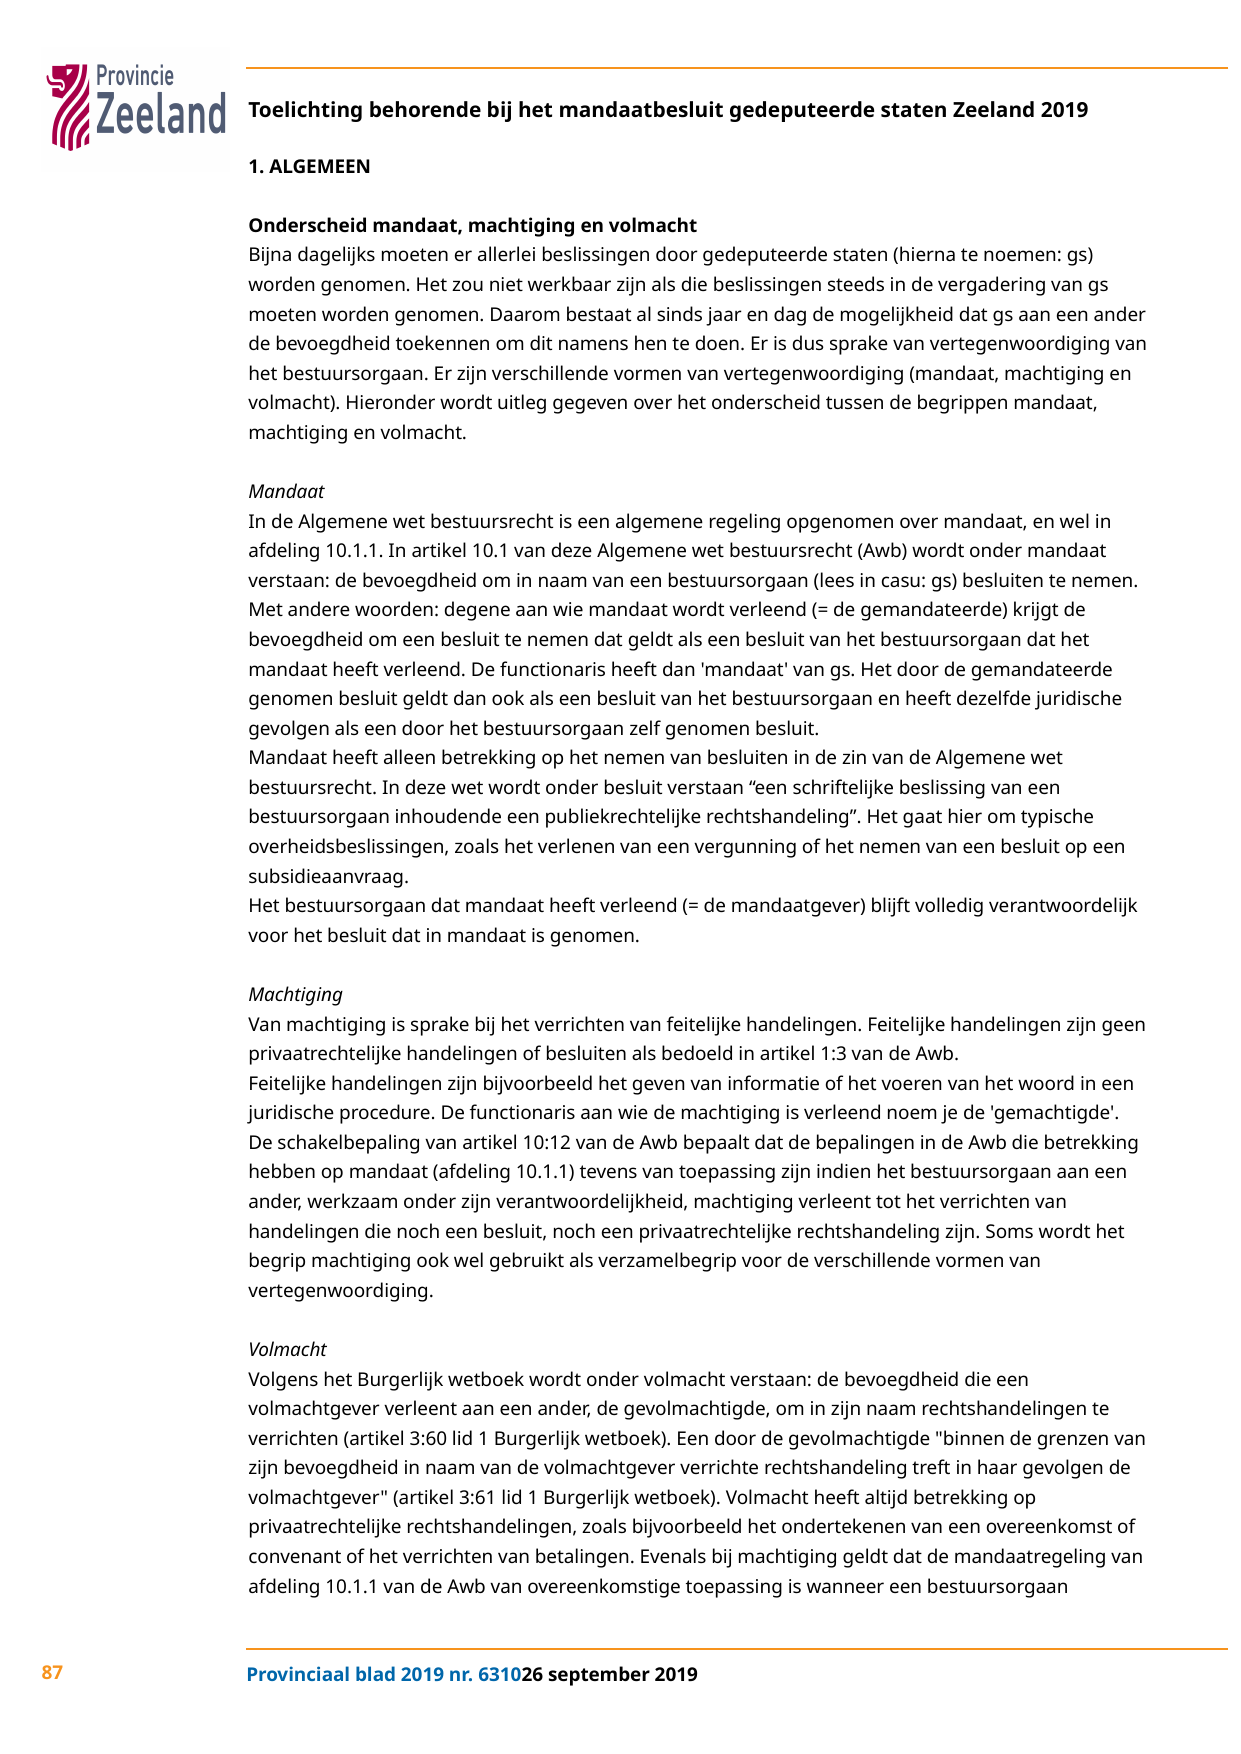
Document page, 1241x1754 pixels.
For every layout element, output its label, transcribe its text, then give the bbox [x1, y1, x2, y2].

text Het bestuursorgaan dat mandaat heeft verleend (= de mandaatgever) blijft volledig verantwoordelijk voor het besluit dat in mandaat is genomen. [248, 892, 1152, 948]
text Machtiging [248, 981, 1152, 1007]
text Onderscheid mandaat, machtiging en volmacht [248, 212, 1152, 238]
text Volgens het Burgerlijk wetboek wordt onder volmacht verstaan: de bevoegdheid die een volmachtgever verleent aan een ander, de gevolmachtigde, om in zijn naam rechtshandelingen te verrichten (artikel 3:60 lid 1 Burgerlijk wetboek). Een door de gevolmachtigde "binnen de grenzen van zijn bevoegdheid in naam van de volmachtgever verrichte rechtshandeling treft in haar gevolgen de volmachtgever" (artikel 3:61 lid 1 Burgerlijk wetboek). Volmacht heeft altijd betrekking op privaatrechtelijke rechtshandelingen, zoals bijvoorbeeld het ondertekenen van een overeenkomst of convenant of het verrichten van betalingen. Evenals bij machtiging geldt dat de mandaatregeling van afdeling 10.1.1 van de Awb van overeenkomstige toepassing is wanneer een bestuursorgaan [248, 1366, 1152, 1599]
text Feitelijke handelingen zijn bijvoorbeeld het geven van informatie of het voeren van het woord in een juridische procedure. De functionaris aan wie de machtiging is verleend noem je de 'gemachtigde'. [248, 1070, 1152, 1125]
text Van machtiging is sprake bij het verrichten van feitelijke handelingen. Feitelijke handelingen zijn geen privaatrechtelijke handelingen of besluiten als bedoeld in artikel 1:3 van de Awb. [248, 1011, 1152, 1066]
text Bijna dagelijks moeten er allerlei beslissingen door gedeputeerde staten (hierna te noemen: gs) worden genomen. Het zou niet werkbaar zijn als die beslissingen steeds in de vergadering van gs moeten worden genomen. Daarom bestaat al sinds jaar en dag de mogelijkheid dat gs aan een ander de bevoegdheid toekennen om dit namens hen te doen. Er is dus sprake van vertegenwoordiging van het bestuursorgaan. Er zijn verschillende vormen van vertegenwoordiging (mandaat, machtiging en volmacht). Hieronder wordt uitleg gegeven over het onderscheid tussen de begrippen mandaat, machtiging en volmacht. [248, 242, 1152, 445]
text In de Algemene wet bestuursrecht is een algemene regeling opgenomen over mandaat, en wel in afdeling 10.1.1. In artikel 10.1 van deze Algemene wet bestuursrecht (Awb) wordt onder mandaat verstaan: de bevoegdheid om in naam van een bestuursorgaan (lees in casu: gs) besluiten te nemen. Met andere woorden: degene aan wie mandaat wordt verleend (= de gemandateerde) krijgt de bevoegdheid om een besluit te nemen dat geldt als een besluit van het bestuursorgaan dat het mandaat heeft verleend. De functionaris heeft dan 'mandaat' van gs. Het door de gemandateerde genomen besluit geldt dan ook als een besluit van het bestuursorgaan en heeft dezelfde juridische gevolgen als een door het bestuursorgaan zelf genomen besluit. [248, 508, 1152, 741]
text Mandaat [248, 478, 1152, 504]
text Volmacht [248, 1336, 1152, 1362]
text Mandaat heeft alleen betrekking op het nemen van besluiten in de zin van de Algemene wet bestuursrecht. In deze wet wordt onder besluit verstaan “een schriftelijke beslissing van een bestuursorgaan inhoudende een publiekrechtelijke rechtshandeling”. Het gaat hier om typische overheidsbeslissingen, zoals het verlenen van een vergunning of het nemen van een besluit op een subsidieaanvraag. [248, 744, 1152, 889]
text 1. ALGEMEEN [248, 153, 1152, 179]
picture [41, 47, 231, 172]
text De schakelbepaling van artikel 10:12 van de Awb bepaalt dat de bepalingen in de Awb die betrekking hebben op mandaat (afdeling 10.1.1) tevens van toepassing zijn indien het bestuursorgaan aan een ander, werkzaam onder zijn verantwoordelijkheid, machtiging verleent tot het verrichten van handelingen die noch een besluit, noch een privaatrechtelijke rechtshandeling zijn. Soms wordt het begrip machtiging ook wel gebruikt als verzamelbegrip voor de verschillende vormen van vertegenwoordiging. [248, 1129, 1152, 1303]
text Toelichting behorende bij het mandaatbesluit gedeputeerde staten Zeeland 2019 [248, 95, 1152, 123]
